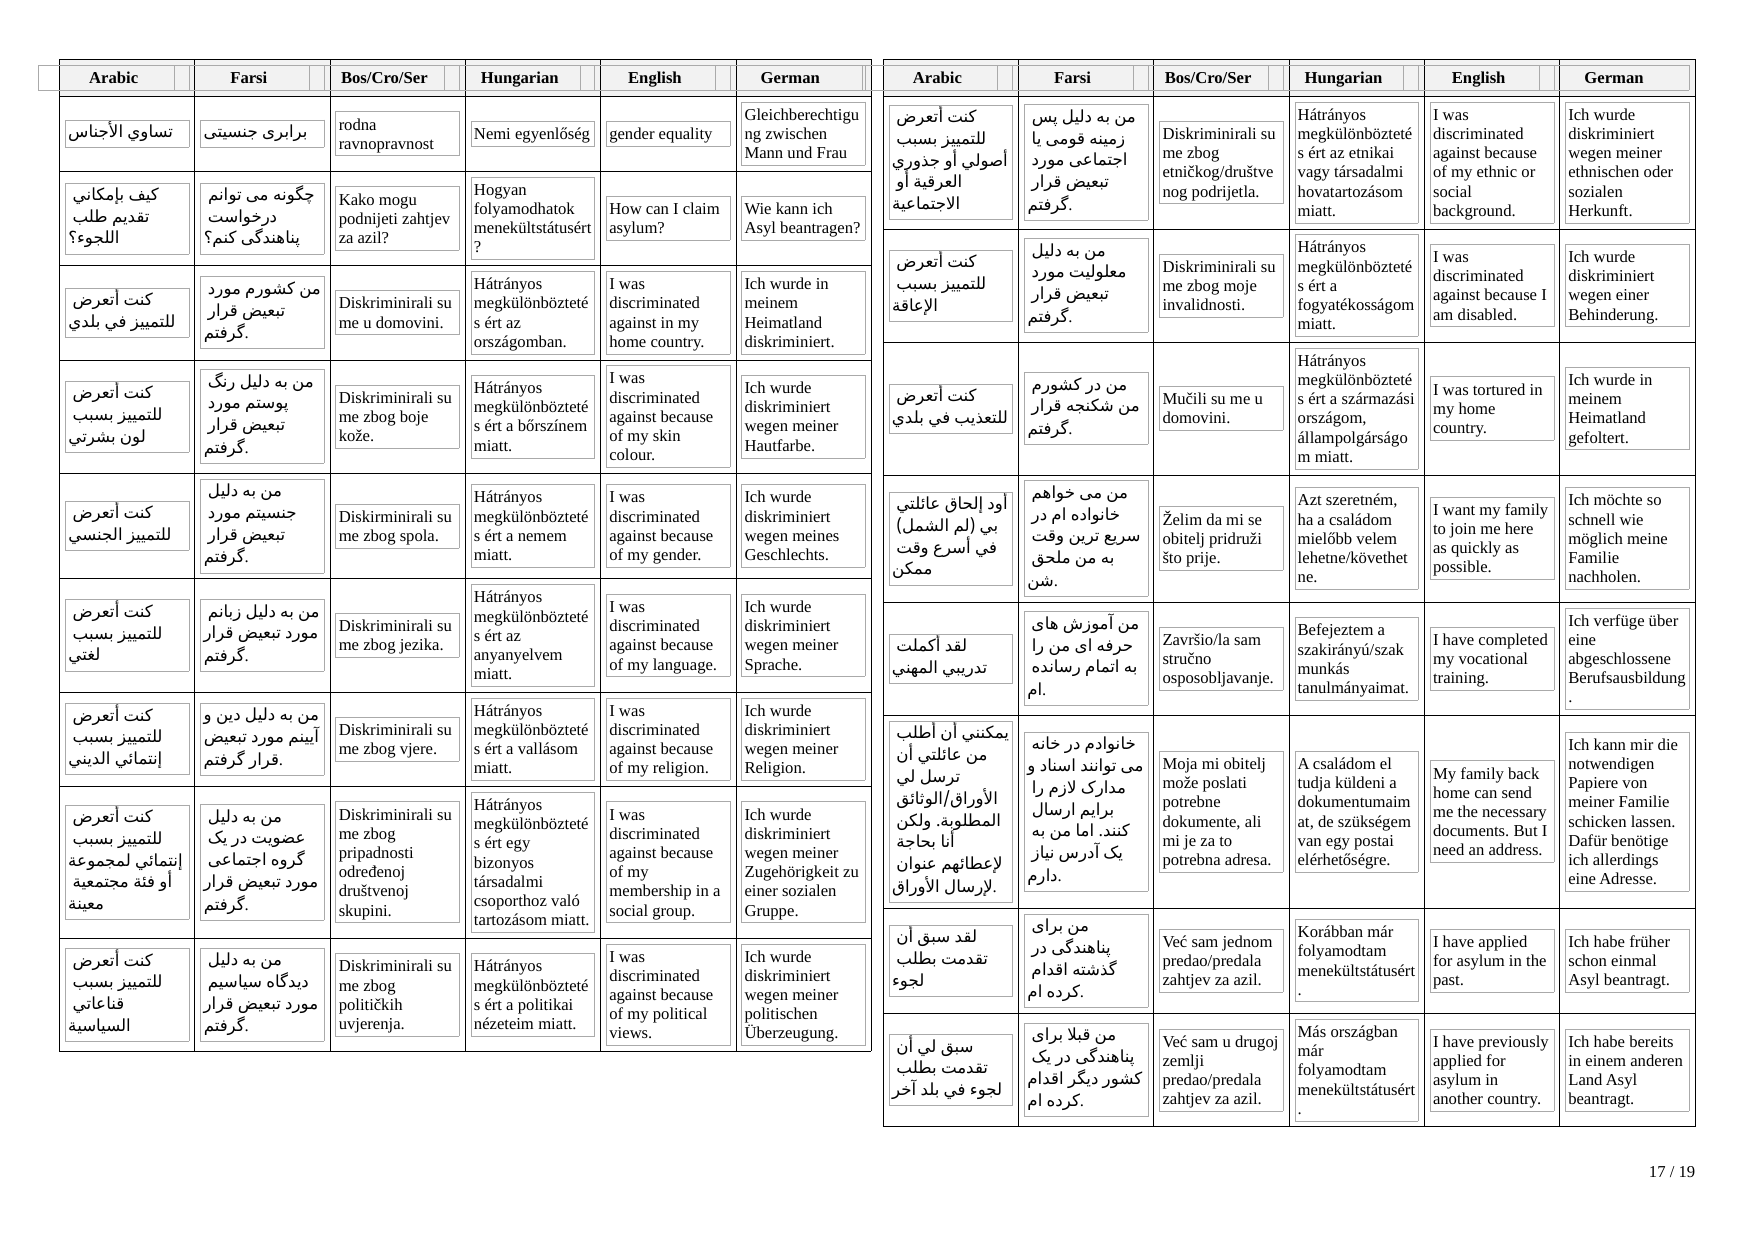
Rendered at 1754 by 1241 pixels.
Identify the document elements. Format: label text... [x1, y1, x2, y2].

table_header [601, 91, 736, 96]
table_header [884, 60, 1018, 65]
table_cell Moja mi obitelj može poslati potrebne dokumente, ali mi je za to potrebna adresa. [1154, 716, 1289, 908]
table_header [737, 91, 871, 96]
table_cell Ich wurde diskriminiert wegen meiner ethnischen oder sozialen Herkunft. [1560, 97, 1695, 228]
table_cell Ich wurde diskriminiert wegen meiner Sprache. [737, 579, 871, 692]
table_cell لقد سبق أن تقدمت بطلب لجوء [884, 909, 1018, 1013]
table_cell Ich wurde diskriminiert wegen einer Behinderung. [1560, 230, 1695, 342]
table_header [1013, 66, 1018, 90]
table_header [310, 66, 324, 90]
table_cell Završio/la sam stručno osposobljavanje. [1154, 603, 1289, 715]
table_header [737, 60, 871, 65]
table_cell Ich wurde diskriminiert wegen meines Geschlechts. [737, 474, 871, 578]
table_cell من کشورم مورد تبعیض قرار گرفتم. [195, 266, 330, 359]
table_cell تساوي الأجناس [60, 97, 194, 171]
table_header [1540, 66, 1554, 90]
table_header [1019, 60, 1153, 65]
table_cell Želim da mi se obitelj pridruži što prije. [1154, 476, 1289, 602]
table_cell چگونه می توانم درخواست پناهندگی کنم؟ [195, 172, 330, 265]
table_cell كنت أتعرض للتمييز الجنسي [60, 474, 194, 578]
table_cell Diskriminirali su me u domovini. [331, 266, 465, 359]
table_header [1019, 91, 1153, 96]
table_header [998, 66, 1012, 90]
table_cell Ich habe bereits in einem anderen Land Asyl beantragt. [1560, 1014, 1695, 1126]
table_cell Hátrányos megkülönböztetés ért a politikai nézeteim miatt. [466, 939, 600, 1051]
table_cell Hátrányos megkülönböztetés ért az anyanyelvem miatt. [466, 579, 600, 692]
table_cell Diskriminirali su me zbog jezika. [331, 579, 465, 692]
table_cell Diskirminirali su me zbog spola. [331, 474, 465, 578]
table_cell I was discriminated against because of my skin colour. [601, 361, 736, 473]
table_header Hungarian [1290, 66, 1403, 90]
table_cell Ich wurde diskriminiert wegen meiner politischen Überzeugung. [737, 939, 871, 1051]
table_cell Hátrányos megkülönböztetés ért az etnikai vagy társadalmi hovatartozásom miatt. [1290, 97, 1424, 228]
table_cell I was discriminated against because of my membership in a social group. [601, 787, 736, 938]
table_cell كنت أتعرض للتمييز بسبب الإعاقة [884, 230, 1018, 342]
table_cell I was discriminated against because of my religion. [601, 693, 736, 786]
table_cell Diskriminirali su me zbog pripadnosti određenoj društvenoj skupini. [331, 787, 465, 938]
table_header [331, 60, 465, 65]
table_cell كنت أتعرض للتعذيب في بلدي [884, 343, 1018, 474]
table_header [1425, 91, 1559, 96]
table_cell I have completed my vocational training. [1425, 603, 1559, 715]
table_header [716, 66, 730, 90]
table_cell Hátrányos megkülönböztetés ért a bőrszínem miatt. [466, 361, 600, 473]
table_cell من به دلیل جنسیتم مورد تبعیض قرار گرفتم. [195, 474, 330, 578]
table_header [1290, 91, 1424, 96]
table_cell Nemi egyenlőség [466, 97, 600, 171]
table_cell Hátrányos megkülönböztetés ért a származási országom, állampolgárságom miatt. [1290, 343, 1424, 474]
table_cell gender equality [601, 97, 736, 171]
table_cell خانوادم در خانه می توانند اسناد و مدارک لازم را برایم ارسال کنند. اما من به یک آدرس نیاز دارم. [1019, 716, 1153, 908]
table_header [1269, 66, 1283, 90]
table_cell كنت أتعرض للتمييز بسبب أصولي أو جذوري العرقية أو الاجتماعية [884, 97, 1018, 228]
table_header German [1560, 60, 1695, 96]
table_cell I was discriminated against because of my political views. [601, 939, 736, 1051]
table_header [466, 91, 600, 96]
table_header Hungarian [466, 66, 580, 90]
table_cell كيف بإمكاني تقديم طلب اللجوء؟ [60, 172, 194, 265]
table_header [175, 66, 189, 90]
table_cell من به دلیل دین و آیینم مورد تبعیض قرار گرفتم. [195, 693, 330, 786]
table_cell I want my family to join me here as quickly as possible. [1425, 476, 1559, 602]
table_cell كنت أتعرض للتمييز بسبب لغتي [60, 579, 194, 692]
table_header [325, 66, 330, 90]
table_cell من قبلا برای پناهندگی در یک کشور دیگر اقدام کرده ام. [1019, 1014, 1153, 1126]
table_cell من برای پناهندگی در گذشته اقدام کرده ام. [1019, 909, 1153, 1013]
table_cell Mučili su me u domovini. [1154, 343, 1289, 474]
table_cell من آموزش های حرفه ای من را به اتمام رسانده ام. [1019, 603, 1153, 715]
table_cell لقد أكملت تدريبي المهني [884, 603, 1018, 715]
table_cell من می خواهم خانواده ام در سریع ترین وقت به من ملحق شن. [1019, 476, 1153, 602]
table_cell كنت أتعرض للتمييز في بلدي [60, 266, 194, 359]
table_cell Hátrányos megkülönböztetés ért egy bizonyos társadalmi csoporthoz való tartozásom miatt. [466, 787, 600, 938]
table_cell My family back home can send me the necessary documents. But I need an address. [1425, 716, 1559, 908]
table_cell Kako mogu podnijeti zahtjev za azil? [331, 172, 465, 265]
table_cell كنت أتعرض للتمييز بسبب قناعاتي السياسية [60, 939, 194, 1051]
table_header Arabic [884, 66, 997, 90]
table_cell Diskriminirali su me zbog moje invalidnosti. [1154, 230, 1289, 342]
table_cell من به دلیل دیدگاه سیاسیم مورد تبعیض قرار گرفتم. [195, 939, 330, 1051]
table_cell Ich kann mir die notwendigen Papiere von meiner Familie schicken lassen. Dafür benötige ich allerdings eine Adresse. [1560, 716, 1695, 908]
table_header [195, 60, 330, 65]
table_cell Wie kann ich Asyl beantragen? [737, 172, 871, 265]
table_cell I have applied for asylum in the past. [1425, 909, 1559, 1013]
table_header [1425, 60, 1559, 65]
table_header [195, 91, 330, 96]
table_header [1154, 91, 1289, 96]
table_header [581, 66, 594, 90]
table_header [1154, 60, 1289, 65]
table_cell Već sam jednom predao/predala zahtjev za azil. [1154, 909, 1289, 1013]
table_cell A családom el tudja küldeni a dokumentumaimat, de szükségem van egy postai elérhetőségre. [1290, 716, 1424, 908]
table_header [1290, 60, 1424, 65]
table_header [884, 91, 1018, 96]
table_cell يمكنني أن أطلب من عائلتي أن ترسل لي الأوراق/الوثائق المطلوبة. ولكن أنا بحاجة لإعطائهم عنوان لإرسال الأوراق. [884, 716, 1018, 908]
table_cell I was discriminated against because of my gender. [601, 474, 736, 578]
table_header Farsi [195, 66, 309, 90]
table_cell Befejeztem a szakirányú/szakmunkás tanulmányaimat. [1290, 603, 1424, 715]
table_cell I was discriminated against because I am disabled. [1425, 230, 1559, 342]
table_cell Más országban már folyamodtam menekültstátusért. [1290, 1014, 1424, 1126]
table_cell Hátrányos megkülönböztetés ért a fogyatékosságom miatt. [1290, 230, 1424, 342]
table_cell سبق لي أن تقدمت بطلب لجوء في بلد آخر [884, 1014, 1018, 1126]
table_header [60, 60, 194, 65]
table_cell Korábban már folyamodtam menekültstátusért. [1290, 909, 1424, 1013]
table_cell Ich möchte so schnell wie möglich meine Familie nachholen. [1560, 476, 1695, 602]
table_cell I have previously applied for asylum in another country. [1425, 1014, 1559, 1126]
table_header [601, 60, 736, 65]
table_header [445, 66, 459, 90]
table_cell Ich wurde diskriminiert wegen meiner Hautfarbe. [737, 361, 871, 473]
table_header [60, 91, 194, 96]
table_cell كنت أتعرض للتمييز بسبب لون بشرتي [60, 361, 194, 473]
table_cell من در کشورم من شکنجه قرار گرفتم. [1019, 343, 1153, 474]
table_cell Ich wurde diskriminiert wegen meiner Zugehörigkeit zu einer sozialen Gruppe. [737, 787, 871, 938]
table_header [331, 91, 465, 96]
table_cell I was tortured in my home country. [1425, 343, 1559, 474]
table_cell كنت أتعرض للتمييز بسبب إنتمائي لمجموعة أو فئة مجتمعية معينة [60, 787, 194, 938]
table_header Bos/Cro/Ser [1154, 66, 1268, 90]
table_header German [737, 66, 862, 90]
table_cell من به دلیل زبانم مورد تبعیض قرار گرفتم. [195, 579, 330, 692]
table_cell Ich verfüge über eine abgeschlossene Berufsausbildung. [1560, 603, 1695, 715]
table_cell من به دلیل پس زمینه قومی یا اجتماعی مورد تبعیض قرار گرفتم. [1019, 97, 1153, 228]
table_header [466, 60, 600, 65]
table_header [866, 66, 871, 90]
table_header Bos/Cro/Ser [331, 66, 444, 90]
table_cell Ich wurde in meinem Heimatland diskriminiert. [737, 266, 871, 359]
table_cell Ich habe früher schon einmal Asyl beantragt. [1560, 909, 1695, 1013]
table_cell Diskriminirali su me zbog etničkog/društvenog podrijetla. [1154, 97, 1289, 228]
table_header English [601, 66, 715, 90]
table_cell Hogyan folyamodhatok menekültstátusért? [466, 172, 600, 265]
table_header Arabic [60, 66, 174, 90]
table_cell من به دلیل رنگ پوستم مورد تبعیض قرار گرفتم. [195, 361, 330, 473]
table_cell Azt szeretném, ha a családom mielőbb velem lehetne/követhetne. [1290, 476, 1424, 602]
table_cell Diskriminirali su me zbog boje kože. [331, 361, 465, 473]
table_cell Diskriminirali su me zbog političkih uvjerenja. [331, 939, 465, 1051]
table_cell I was discriminated against because of my ethnic or social background. [1425, 97, 1559, 228]
table_cell Već sam u drugoj zemlji predao/predala zahtjev za azil. [1154, 1014, 1289, 1126]
table_cell I was discriminated against in my home country. [601, 266, 736, 359]
table_cell أود إلحاق عائلتي بي (لم الشمل) في أسرع وقت ممكن [884, 476, 1018, 602]
table_header [1134, 66, 1148, 90]
table_cell كنت أتعرض للتمييز بسبب إنتمائي الديني [60, 693, 194, 786]
table_cell Ich wurde in meinem Heimatland gefoltert. [1560, 343, 1695, 474]
table_cell برابری جنسیتی [195, 97, 330, 171]
table_cell How can I claim asylum? [601, 172, 736, 265]
table_header [1404, 66, 1418, 90]
table_header Farsi [1019, 66, 1133, 90]
table_cell من به دلیل عضویت در یک گروه اجتماعی مورد تبعیض قرار گرفتم. [195, 787, 330, 938]
table_cell من به دلیل معلولیت مورد تبعیض قرار گرفتم. [1019, 230, 1153, 342]
table_cell Hátrányos megkülönböztetés ért a vallásom miatt. [466, 693, 600, 786]
table_header English [1425, 66, 1539, 90]
table_cell Diskriminirali su me zbog vjere. [331, 693, 465, 786]
table_cell I was discriminated against because of my language. [601, 579, 736, 692]
table_cell Hátrányos megkülönböztetés ért a nemem miatt. [466, 474, 600, 578]
table_cell rodna ravnopravnost [331, 97, 465, 171]
table_cell Gleichberechtigung zwischen Mann und Frau [737, 97, 871, 171]
table_cell Hátrányos megkülönböztetés ért az országomban. [466, 266, 600, 359]
table_cell Ich wurde diskriminiert wegen meiner Religion. [737, 693, 871, 786]
